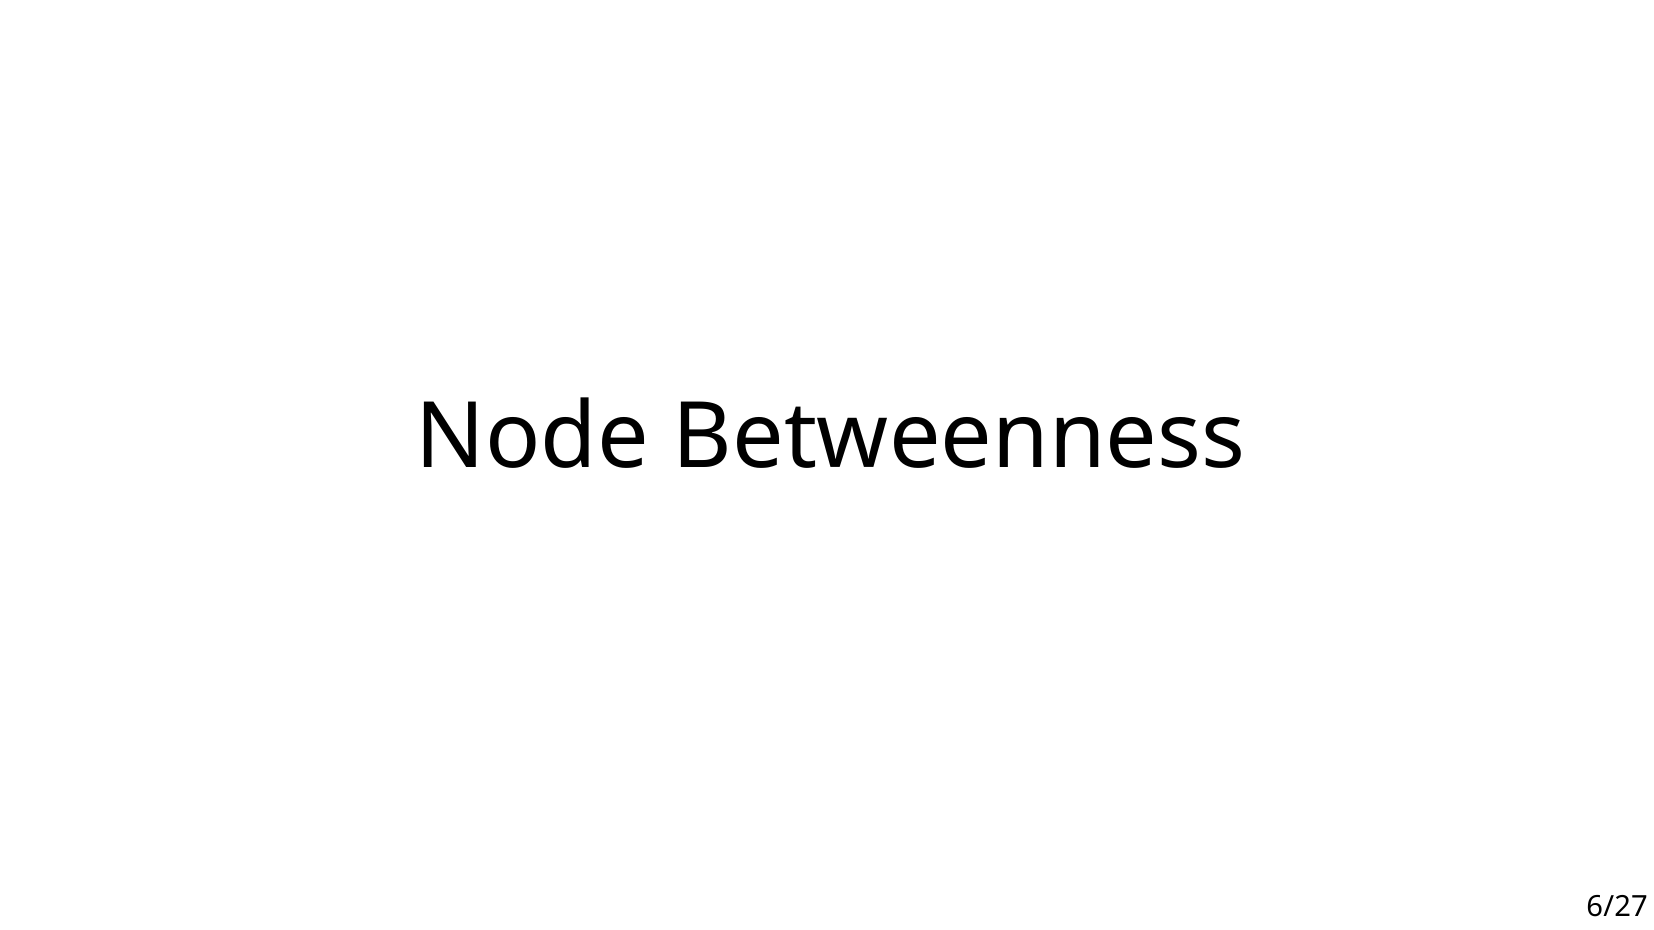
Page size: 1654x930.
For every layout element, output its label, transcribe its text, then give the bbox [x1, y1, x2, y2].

title Node Betweenness [87, 354, 1576, 511]
